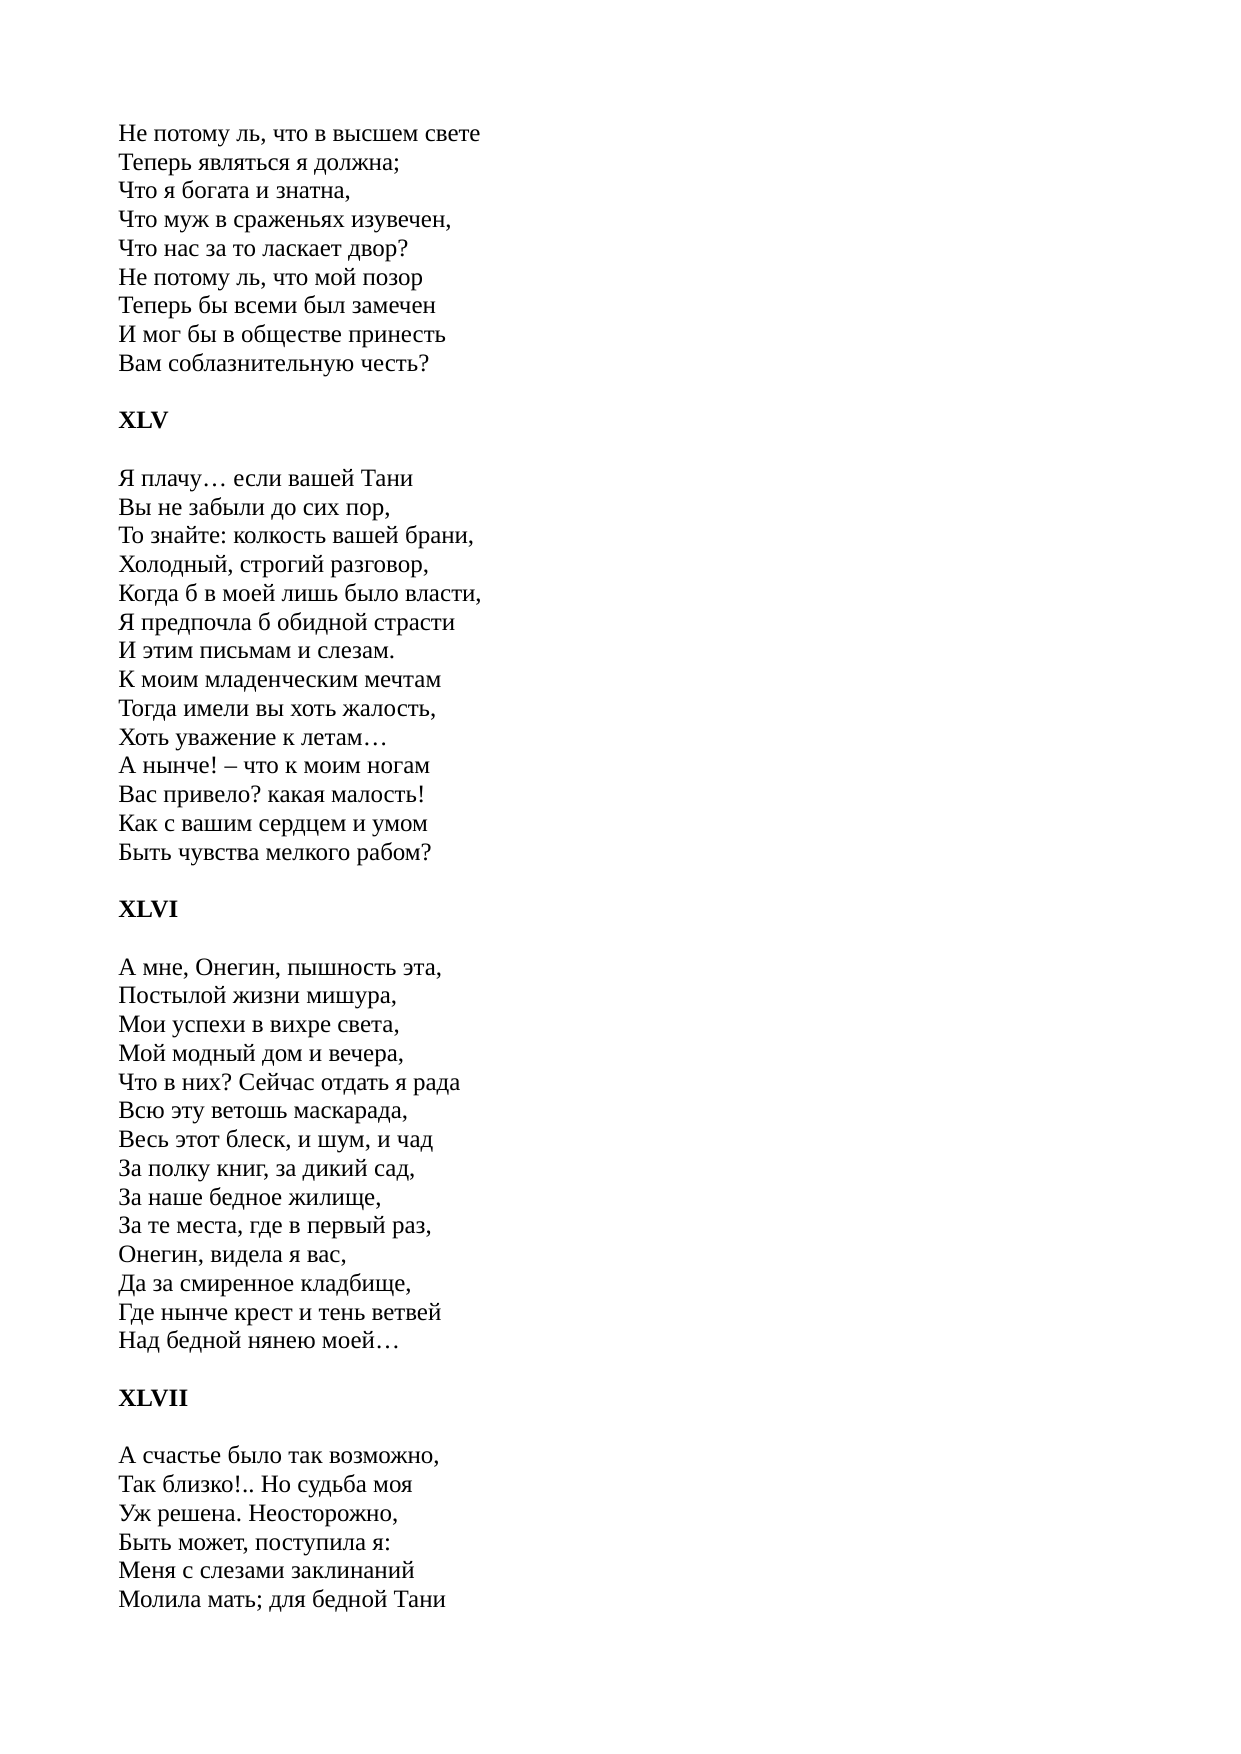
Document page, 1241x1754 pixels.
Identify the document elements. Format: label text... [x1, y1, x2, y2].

text Когда б в моей лишь было власти, [118, 578, 1240, 607]
text Так близко!.. Но судьба моя [118, 1469, 1240, 1498]
text Теперь являться я должна; [118, 147, 1240, 176]
text И этим письмам и слезам. [118, 636, 1240, 664]
text Быть может, поступила я: [118, 1527, 1240, 1556]
text Холодный, строгий разговор, [118, 549, 1240, 578]
text Я плачу… если вашей Тани [118, 463, 1240, 492]
text Мой модный дом и вечера, [118, 1038, 1240, 1067]
subtitle XLV [118, 406, 1240, 434]
text Над бедной нянею моей… [118, 1326, 1240, 1354]
text Уж решена. Неосторожно, [118, 1498, 1240, 1527]
text Не потому ль, что мой позор [118, 262, 1240, 291]
text Где нынче крест и тень ветвей [118, 1297, 1240, 1326]
text Что в них? Сейчас отдать я рада [118, 1067, 1240, 1096]
text Что я богата и знатна, [118, 176, 1240, 204]
text За наше бедное жилище, [118, 1182, 1240, 1211]
text Что муж в сраженьях изувечен, [118, 204, 1240, 233]
text Вы не забыли до сих пор, [118, 492, 1240, 521]
text За те места, где в первый раз, [118, 1211, 1240, 1239]
text Мои успехи в вихре света, [118, 1009, 1240, 1038]
text Быть чувства мелкого рабом? [118, 837, 1240, 866]
text Всю эту ветошь маскарада, [118, 1096, 1240, 1124]
text Теперь бы всеми был замечен [118, 291, 1240, 319]
text Что нас за то ласкает двор? [118, 233, 1240, 262]
text А мне, Онегин, пышность эта, [118, 952, 1240, 981]
text А счастье было так возможно, [118, 1441, 1240, 1469]
subtitle XLVI [118, 894, 1240, 923]
text За полку книг, за дикий сад, [118, 1153, 1240, 1182]
text Не потому ль, что в высшем свете [118, 118, 1240, 147]
text Молила мать; для бедной Тани [118, 1584, 1240, 1613]
text Я предпочла б обидной страсти [118, 607, 1240, 636]
text Вас привело? какая малость! [118, 779, 1240, 808]
subtitle XLVII [118, 1383, 1240, 1412]
text Тогда имели вы хоть жалость, [118, 693, 1240, 722]
text Как с вашим сердцем и умом [118, 808, 1240, 837]
text Да за смиренное кладбище, [118, 1268, 1240, 1297]
text Меня с слезами заклинаний [118, 1556, 1240, 1584]
text Вам соблазнительную честь? [118, 348, 1240, 377]
text А нынче! – что к моим ногам [118, 751, 1240, 779]
text К моим младенческим мечтам [118, 664, 1240, 693]
text Постылой жизни мишура, [118, 981, 1240, 1009]
text Хоть уважение к летам… [118, 722, 1240, 751]
text Весь этот блеск, и шум, и чад [118, 1124, 1240, 1153]
text Онегин, видела я вас, [118, 1239, 1240, 1268]
text И мог бы в обществе принесть [118, 319, 1240, 348]
text То знайте: колкость вашей брани, [118, 521, 1240, 549]
